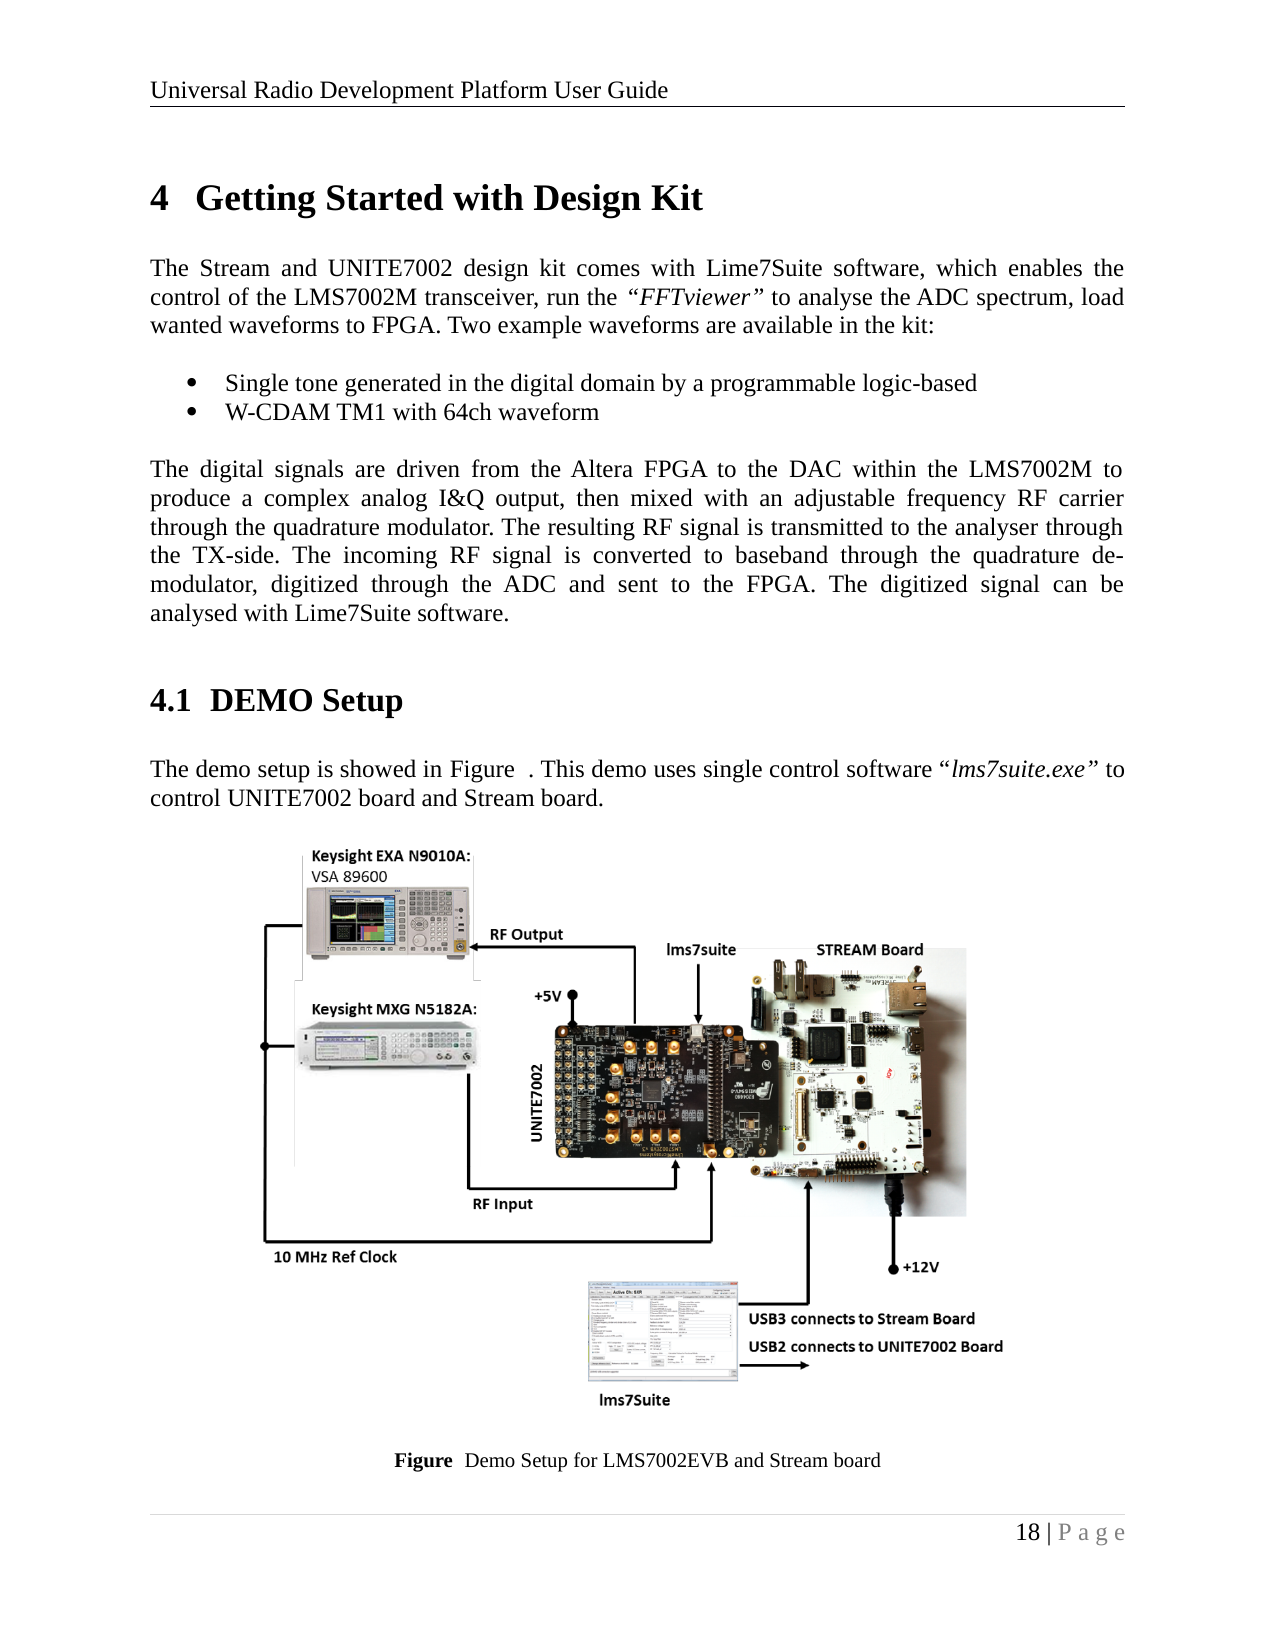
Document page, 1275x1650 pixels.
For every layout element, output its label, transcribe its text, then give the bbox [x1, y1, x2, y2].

subtitle Getting Started with Design Kit [150, 175, 1125, 218]
list Single tone generated in the digital domain by a programmable logic-based [187, 368, 1125, 397]
text The digital signals are driven from the Altera FPGA to the DAC within the LMS7002M to produce a complex analog I&Q output, then mixed with an adjustable frequency RF carrier through the quadrature modulator. The resulting RF signal is transmitted to the analyser through the TX-side. The incoming RF signal is converted to baseband through the quadrature de-modulator, digitized through the ADC and sent to the FPGA. The digitized signal can be analysed with Lime7Suite software. [150, 454, 1125, 627]
text Figure Demo Setup for LMS7002EVB and Stream board [150, 1444, 1125, 1473]
picture [260, 840, 1015, 1420]
list W-CDAM TM1 with 64ch waveform [187, 397, 1125, 426]
text The demo setup is showed in Figure . This demo uses single control software “lms7suite.exe” to control UNITE7002 board and Stream board. [150, 754, 1125, 811]
subtitle DEMO Setup [150, 681, 1125, 719]
text The Stream and UNITE7002 design kit comes with Lime7Suite software, which enables the control of the LMS7002M transceiver, run the “FFTviewer” to analyse the ADC spectrum, load wanted waveforms to FPGA. Two example waveforms are available in the kit: [150, 253, 1125, 339]
